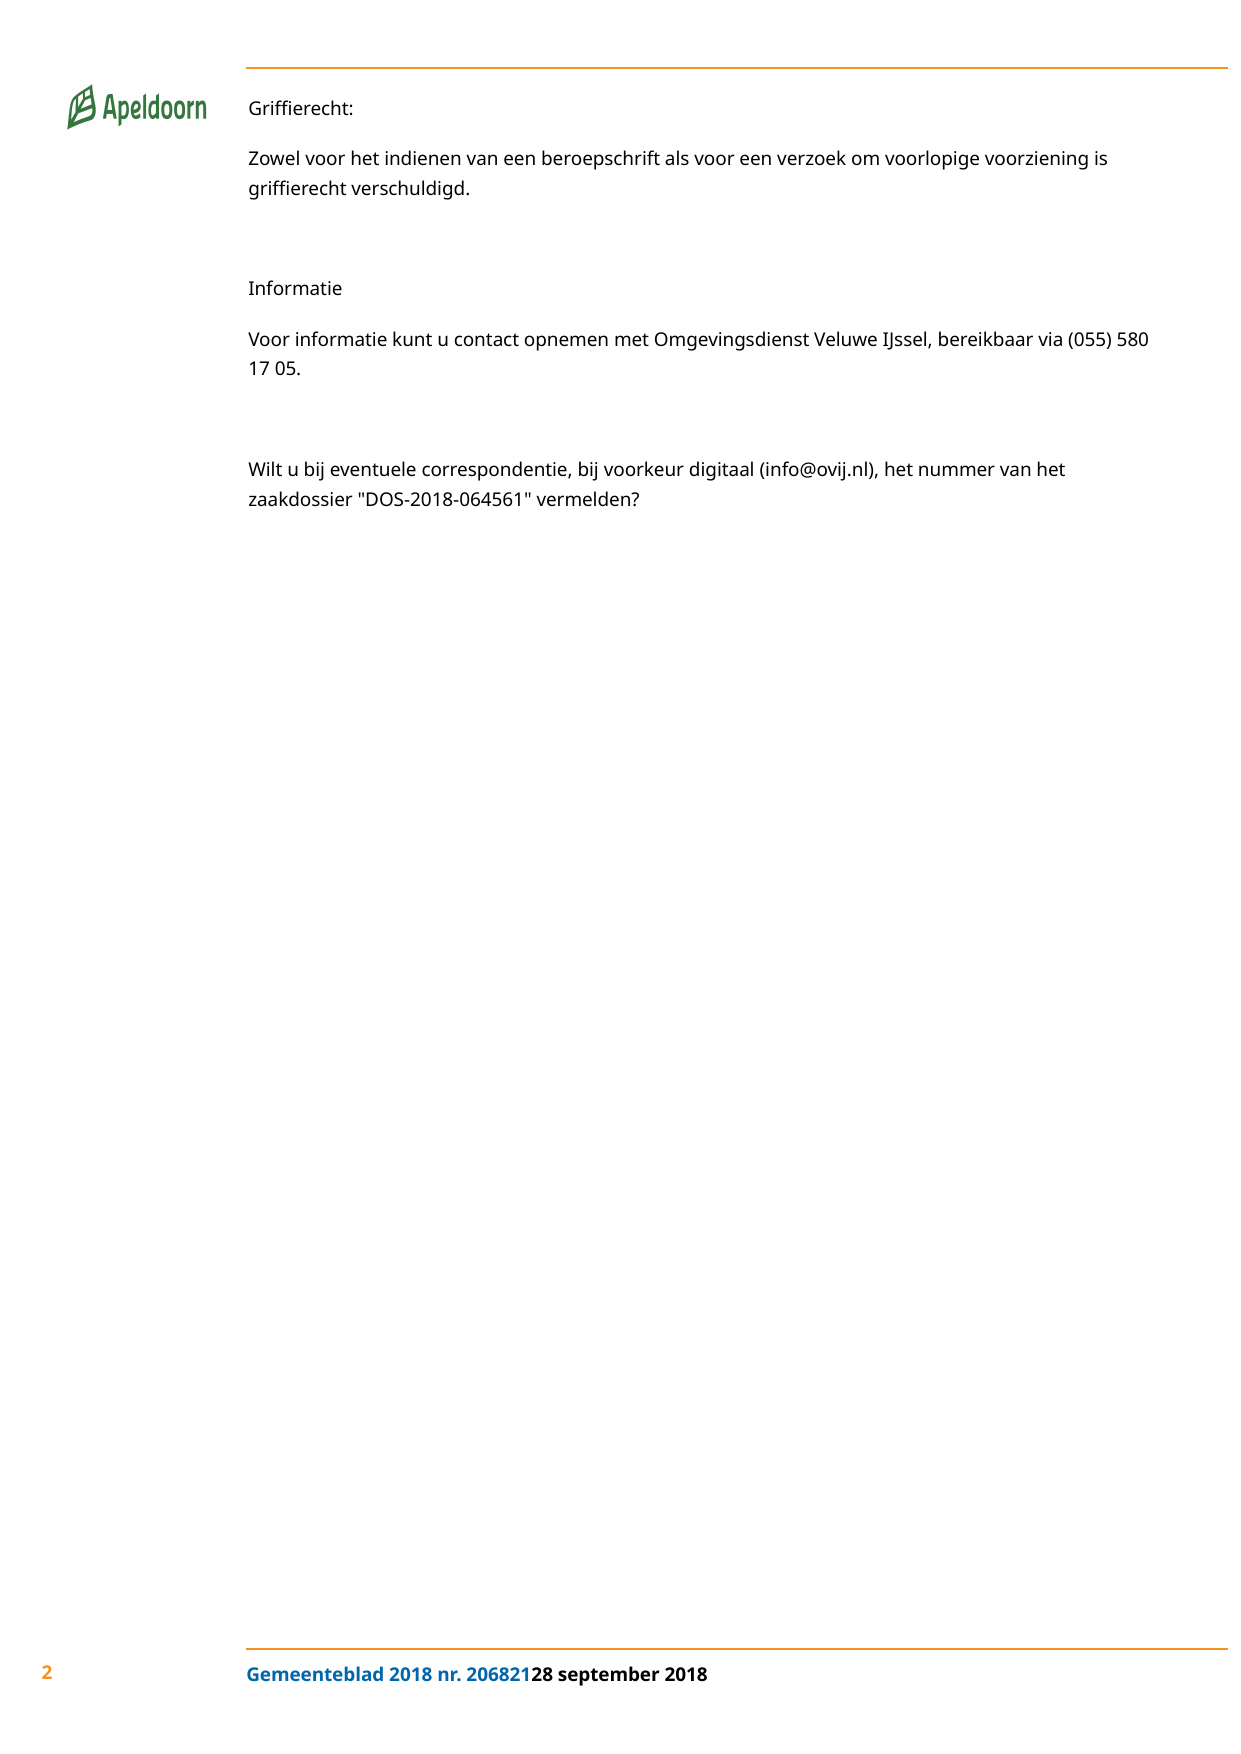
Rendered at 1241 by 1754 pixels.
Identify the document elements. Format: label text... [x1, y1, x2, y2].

text Wilt u bij eventuele correspondentie, bij voorkeur digitaal (info@ovij.nl), het nummer van het zaakdossier "DOS-2018-064561" vermelden? [248, 456, 1152, 512]
text Zowel voor het indienen van een beroepschrift als voor een verzoek om voorlopige voorziening is griffierecht verschuldigd. [248, 145, 1152, 201]
picture [41, 47, 231, 172]
text Informatie [248, 276, 1152, 301]
text Voor informatie kunt u contact opnemen met Omgevingsdienst Veluwe IJssel, bereikbaar via (055) 580 17 05. [248, 326, 1152, 381]
text Griffierecht: [248, 95, 1152, 121]
